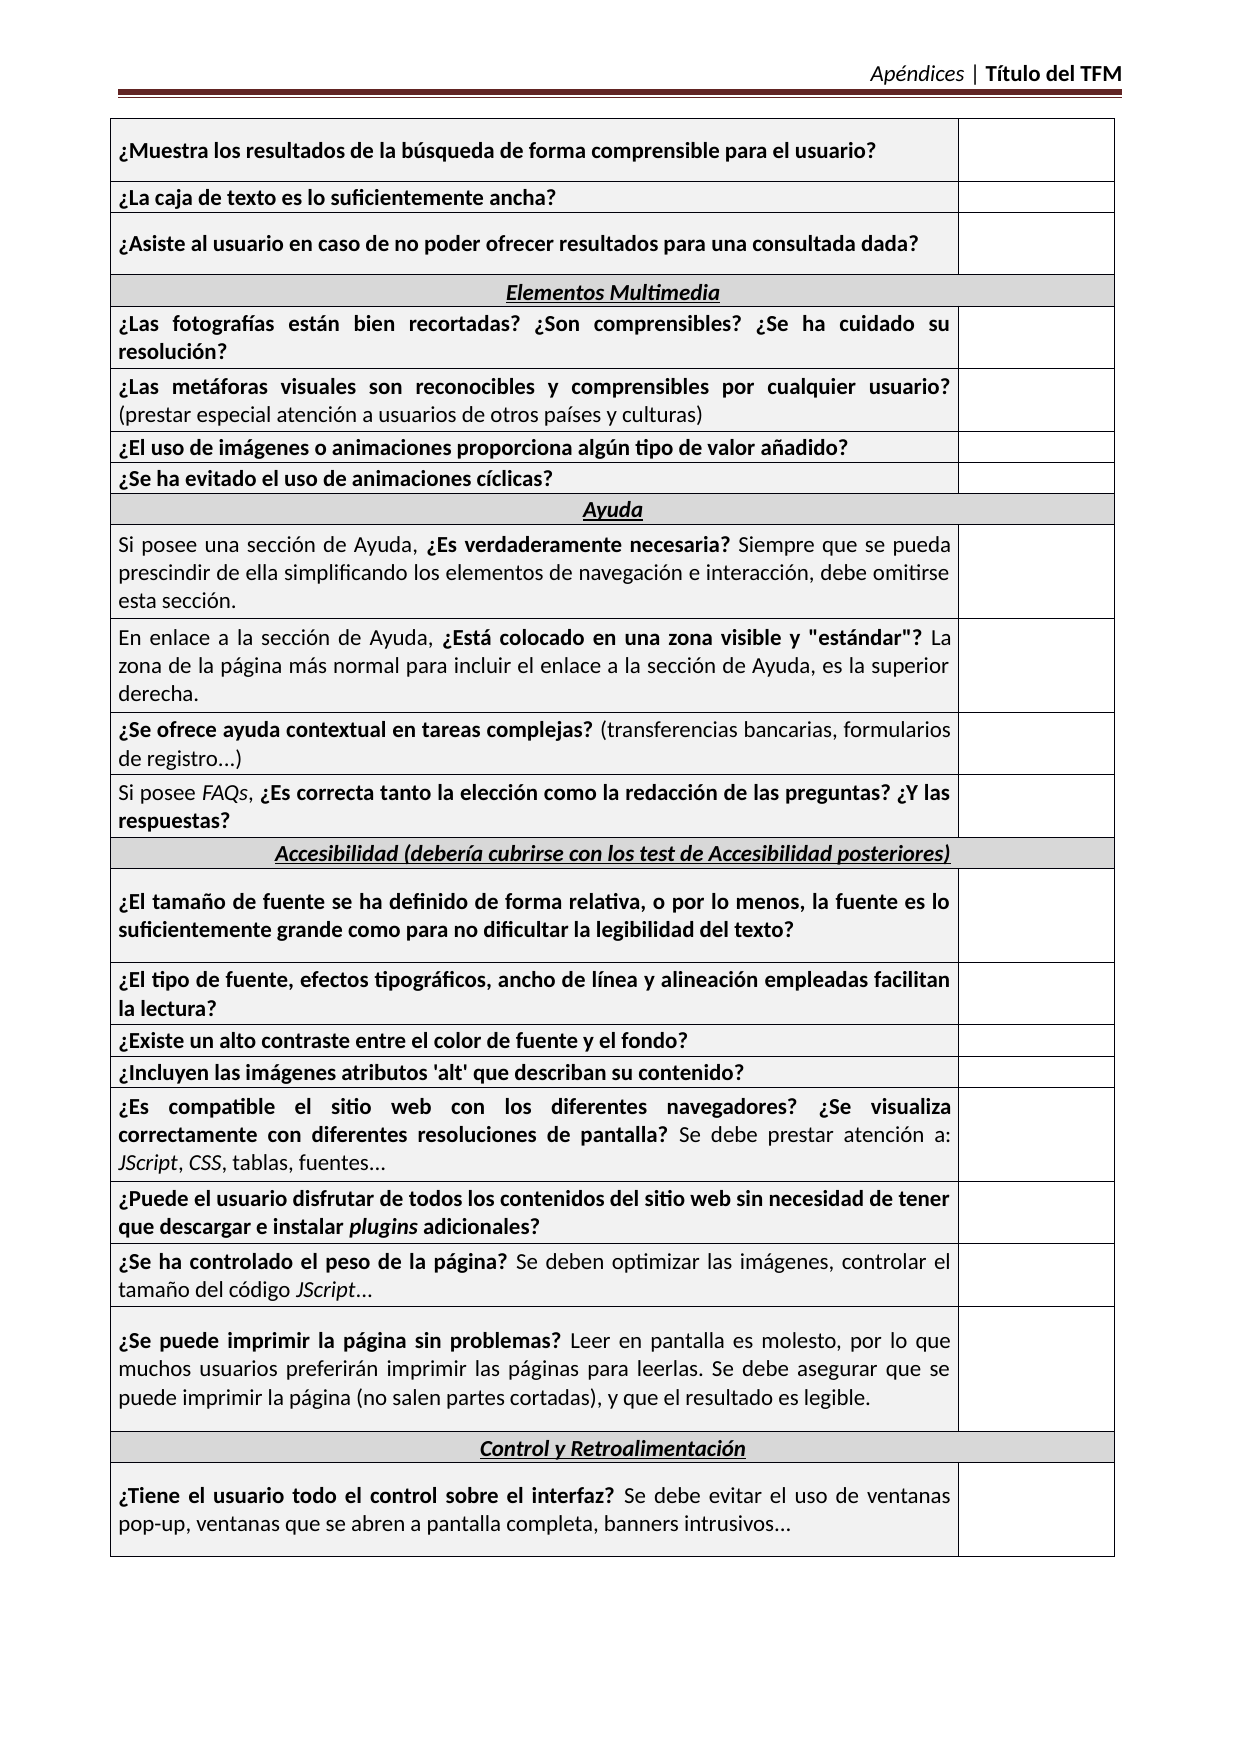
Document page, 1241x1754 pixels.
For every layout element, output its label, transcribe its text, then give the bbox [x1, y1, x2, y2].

table_cell [959, 1307, 1114, 1431]
table_cell [959, 713, 1114, 774]
table_cell Elementos Multimedia [111, 275, 1114, 306]
table_cell En enlace a la sección de Ayuda, ¿Está colocado en una zona visible y "estándar"? La zona de la página más normal para incluir el enlace a la sección de Ayuda, es la superior derecha. [111, 619, 958, 712]
table_cell [959, 525, 1114, 618]
table_cell [959, 963, 1114, 1024]
table_cell Ayuda [111, 494, 1114, 524]
table_cell ¿El uso de imágenes o animaciones proporciona algún tipo de valor añadido? [111, 432, 958, 462]
table_cell [959, 213, 1114, 274]
table_cell ¿El tipo de fuente, efectos tipográficos, ancho de línea y alineación empleadas facilitan la lectura? [111, 963, 958, 1024]
table_cell ¿Las metáforas visuales son reconocibles y comprensibles por cualquier usuario? (prestar especial atención a usuarios de otros países y culturas) [111, 369, 958, 431]
table_cell ¿Las fotografías están bien recortadas? ¿Son comprensibles? ¿Se ha cuidado su resolución? [111, 307, 958, 368]
table_cell [959, 119, 1114, 181]
table_cell ¿Muestra los resultados de la búsqueda de forma comprensible para el usuario? [111, 119, 958, 181]
table_cell ¿Es compatible el sitio web con los diferentes navegadores? ¿Se visualiza correctamente con diferentes resoluciones de pantalla? Se debe prestar atención a: JScript, CSS, tablas, fuentes... [111, 1088, 958, 1181]
table_cell [959, 1088, 1114, 1181]
table_cell ¿Asiste al usuario en caso de no poder ofrecer resultados para una consultada dada? [111, 213, 958, 274]
table_cell ¿Se ha controlado el peso de la página? Se deben optimizar las imágenes, controlar el tamaño del código JScript... [111, 1244, 958, 1306]
table_cell [959, 1244, 1114, 1306]
table_cell ¿La caja de texto es lo suficientemente ancha? [111, 182, 958, 212]
table_cell Si posee FAQs, ¿Es correcta tanto la elección como la redacción de las preguntas? ¿Y las respuestas? [111, 775, 958, 837]
table_cell Si posee una sección de Ayuda, ¿Es verdaderamente necesaria? Siempre que se pueda prescindir de ella simplificando los elementos de navegación e interacción, debe omitirse esta sección. [111, 525, 958, 618]
table_cell ¿Tiene el usuario todo el control sobre el interfaz? Se debe evitar el uso de ventanas pop-up, ventanas que se abren a pantalla completa, banners intrusivos... [111, 1463, 958, 1556]
table_cell [959, 869, 1114, 962]
table_cell [959, 1182, 1114, 1243]
table_cell [959, 307, 1114, 368]
table_cell ¿Existe un alto contraste entre el color de fuente y el fondo? [111, 1025, 958, 1056]
table_cell [959, 463, 1114, 493]
table_cell [959, 1463, 1114, 1556]
table_cell ¿El tamaño de fuente se ha definido de forma relativa, o por lo menos, la fuente es lo suficientemente grande como para no dificultar la legibilidad del texto? [111, 869, 958, 962]
table_cell ¿Incluyen las imágenes atributos 'alt' que describan su contenido? [111, 1057, 958, 1087]
table_cell [959, 619, 1114, 712]
table_cell ¿Puede el usuario disfrutar de todos los contenidos del sitio web sin necesidad de tener que descargar e instalar plugins adicionales? [111, 1182, 958, 1243]
table_cell [959, 182, 1114, 212]
table_cell ¿Se ha evitado el uso de animaciones cíclicas? [111, 463, 958, 493]
table_cell [959, 369, 1114, 431]
table_cell [959, 432, 1114, 462]
table_cell Accesibilidad (debería cubrirse con los test de Accesibilidad posteriores) [111, 838, 1114, 868]
table_cell [959, 1025, 1114, 1056]
table_cell [959, 775, 1114, 837]
table_cell ¿Se puede imprimir la página sin problemas? Leer en pantalla es molesto, por lo que muchos usuarios preferirán imprimir las páginas para leerlas. Se debe asegurar que se puede imprimir la página (no salen partes cortadas), y que el resultado es legible. [111, 1307, 958, 1431]
table_cell [959, 1057, 1114, 1087]
table_cell Control y Retroalimentación [111, 1432, 1114, 1462]
table_cell ¿Se ofrece ayuda contextual en tareas complejas? (transferencias bancarias, formularios de registro...) [111, 713, 958, 774]
